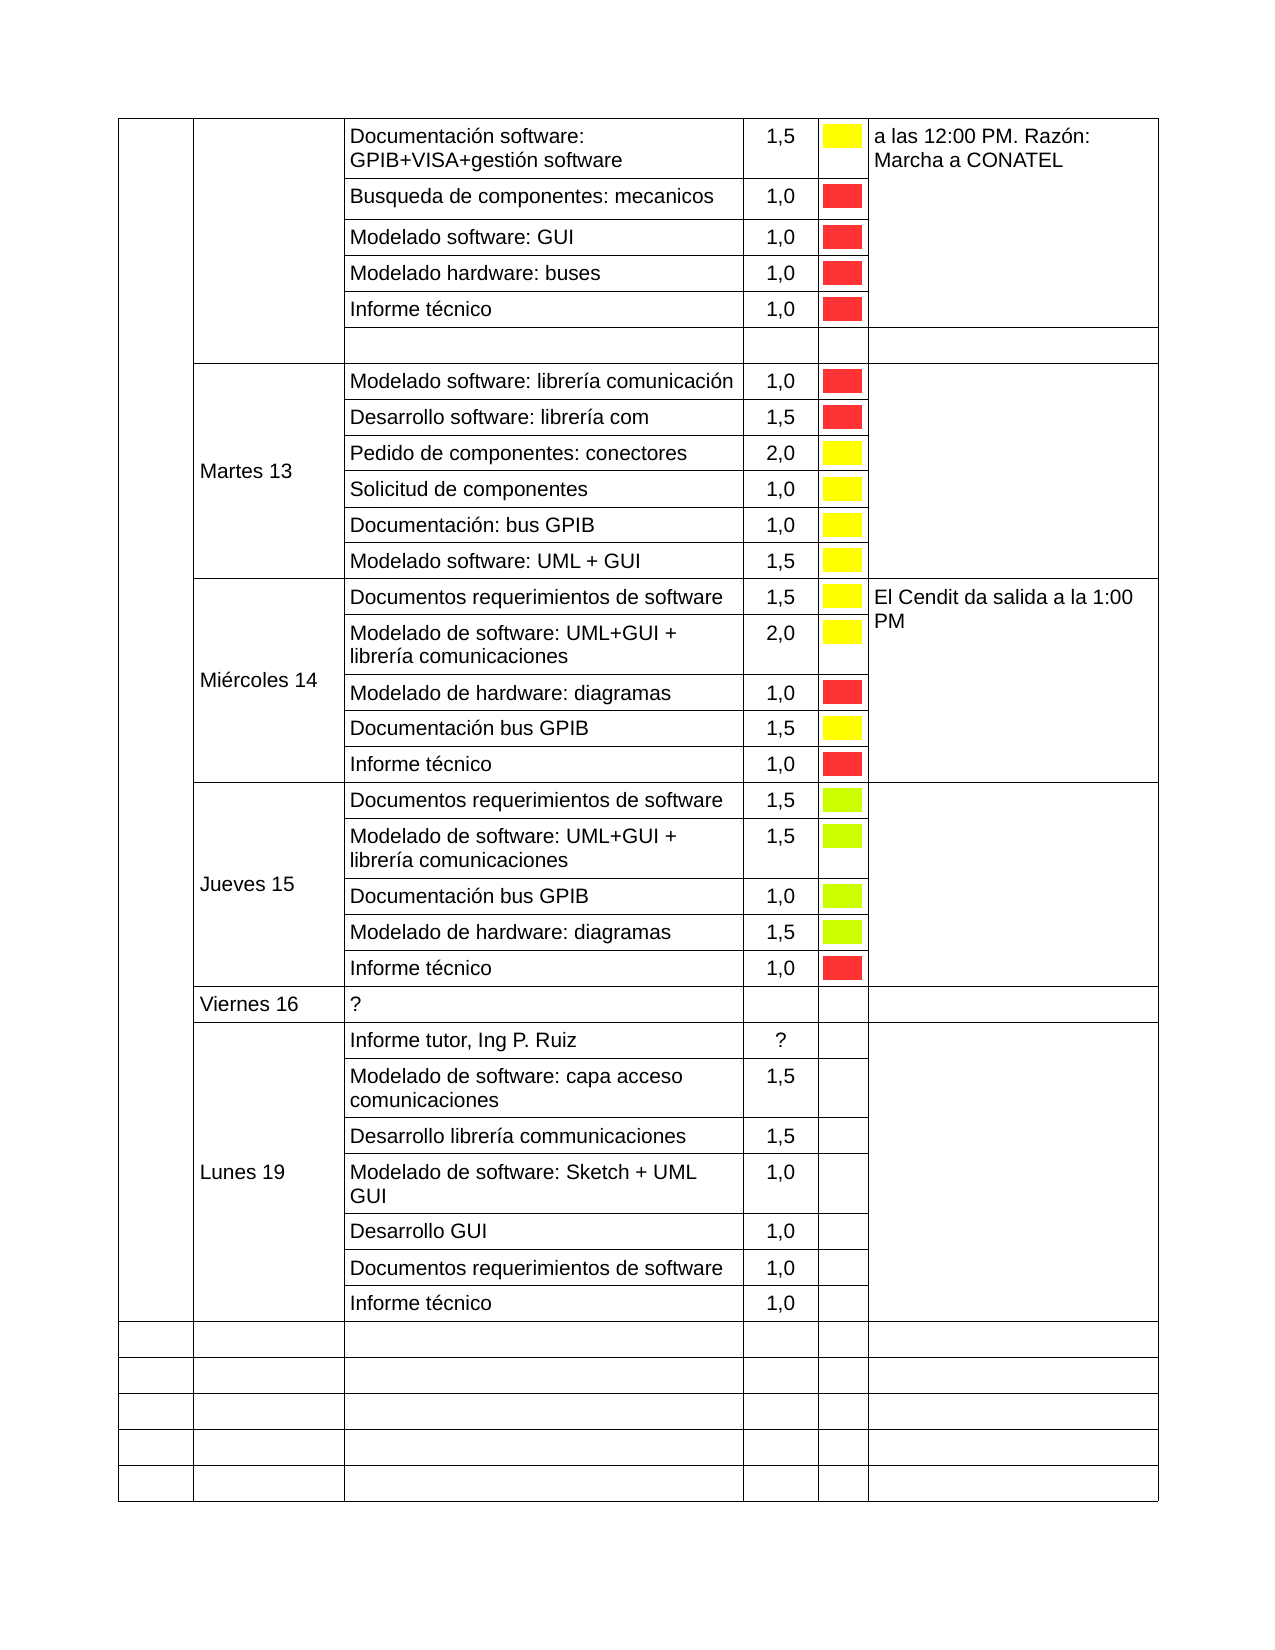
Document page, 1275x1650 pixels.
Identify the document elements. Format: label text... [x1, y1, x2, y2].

table_cell 1,5 [744, 1118, 818, 1153]
table_cell [819, 747, 868, 782]
table_cell Informe tutor, Ing P. Ruiz [345, 1023, 743, 1057]
table_cell [119, 1394, 193, 1429]
table_cell Documentación bus GPIB [345, 879, 743, 914]
table_cell Documentos requerimientos de software [345, 1250, 743, 1285]
table_cell [345, 1358, 743, 1393]
table_cell Solicitud de componentes [345, 471, 743, 506]
table_cell Informe técnico [345, 747, 743, 782]
table_cell [819, 543, 868, 578]
table_cell Modelado de software: UML+GUI + librería comunicaciones [345, 615, 743, 674]
table_cell ? [345, 987, 743, 1021]
table_cell 1,0 [744, 292, 818, 327]
table_cell [869, 987, 1158, 1021]
table_cell 1,5 [744, 119, 818, 178]
table_cell [194, 1394, 344, 1429]
table_cell Modelado software: UML + GUI [345, 543, 743, 578]
table_cell [819, 987, 868, 1021]
table_cell [869, 328, 1158, 363]
table_cell 2,0 [744, 615, 818, 674]
table_cell [869, 1023, 1158, 1321]
table_cell [819, 1358, 868, 1393]
table_cell Modelado de hardware: diagramas [345, 675, 743, 710]
table_cell [819, 508, 868, 542]
table_cell [819, 1118, 868, 1153]
table_cell Modelado de software: UML+GUI + librería comunicaciones [345, 819, 743, 878]
table_cell [744, 1394, 818, 1429]
table_cell 2,0 [744, 436, 818, 470]
table_cell 1,5 [744, 711, 818, 746]
table_cell Busqueda de componentes: mecanicos [345, 179, 743, 219]
table_cell 1,5 [744, 400, 818, 434]
table_cell [819, 1466, 868, 1501]
table_cell [744, 1430, 818, 1465]
table_cell [819, 951, 868, 986]
table_cell Viernes 16 [194, 987, 344, 1021]
table_cell [819, 783, 868, 818]
table_cell [869, 783, 1158, 986]
table_cell Documentos requerimientos de software [345, 579, 743, 614]
table_cell [819, 256, 868, 291]
table_cell 1,5 [744, 819, 818, 878]
table_cell Documentación software: GPIB+VISA+gestión software [345, 119, 743, 178]
table_cell [819, 1059, 868, 1117]
table_cell [819, 675, 868, 710]
table_cell [869, 1466, 1158, 1501]
table_cell 1,0 [744, 508, 818, 542]
table_cell [345, 1322, 743, 1357]
table_cell [869, 1430, 1158, 1465]
table_cell [119, 119, 193, 1321]
table_cell a las 12:00 PM. Razón: Marcha a CONATEL [869, 119, 1158, 327]
table_cell Modelado de software: capa acceso comunicaciones [345, 1059, 743, 1117]
table_cell Desarrollo software: librería com [345, 400, 743, 434]
table_cell 1,5 [744, 1059, 818, 1117]
table_cell [345, 1430, 743, 1465]
table_cell Jueves 15 [194, 783, 344, 986]
table_cell ? [744, 1023, 818, 1057]
table_cell [819, 879, 868, 914]
table_cell Miércoles 14 [194, 579, 344, 782]
table_cell Documentación: bus GPIB [345, 508, 743, 542]
table_cell [345, 1394, 743, 1429]
table_cell 1,0 [744, 1286, 818, 1321]
table_cell Martes 13 [194, 364, 344, 578]
table_cell [819, 328, 868, 363]
table_cell 1,0 [744, 179, 818, 219]
table_cell [819, 119, 868, 178]
table_cell Informe técnico [345, 1286, 743, 1321]
table_cell [869, 1394, 1158, 1429]
table_cell 1,0 [744, 364, 818, 398]
table_cell [119, 1466, 193, 1501]
table_cell [345, 328, 743, 363]
table_cell 1,0 [744, 675, 818, 710]
table_cell [819, 1214, 868, 1249]
table_cell Desarrollo librería communicaciones [345, 1118, 743, 1153]
table_cell [869, 1358, 1158, 1393]
table_cell 1,0 [744, 951, 818, 986]
table_cell [345, 1466, 743, 1501]
table_cell 1,0 [744, 220, 818, 255]
table_cell 1,5 [744, 579, 818, 614]
table_cell 1,5 [744, 915, 818, 949]
table_cell [819, 1286, 868, 1321]
table_cell Informe técnico [345, 292, 743, 327]
table_cell Desarrollo GUI [345, 1214, 743, 1249]
table_cell 1,0 [744, 1154, 818, 1213]
table_cell [119, 1322, 193, 1357]
table_cell [819, 579, 868, 614]
table_cell [869, 1322, 1158, 1357]
table_cell Modelado de hardware: diagramas [345, 915, 743, 949]
table_cell [194, 119, 344, 363]
table_cell 1,0 [744, 747, 818, 782]
table_cell [744, 328, 818, 363]
table_cell [194, 1358, 344, 1393]
table_cell [819, 179, 868, 219]
table_cell [819, 819, 868, 878]
table_cell [194, 1466, 344, 1501]
table_cell [119, 1430, 193, 1465]
table_cell Lunes 19 [194, 1023, 344, 1321]
table_cell 1,0 [744, 471, 818, 506]
table_cell 1,0 [744, 256, 818, 291]
table_cell [744, 1322, 818, 1357]
table_cell [194, 1322, 344, 1357]
table_cell [819, 436, 868, 470]
table_cell [744, 987, 818, 1021]
table_cell 1,5 [744, 783, 818, 818]
table_cell [819, 1154, 868, 1213]
table_cell Documentación bus GPIB [345, 711, 743, 746]
table_cell [819, 615, 868, 674]
table_cell [869, 364, 1158, 578]
table_cell [819, 471, 868, 506]
table_cell Modelado software: GUI [345, 220, 743, 255]
table_cell [819, 1250, 868, 1285]
table_cell [819, 400, 868, 434]
table_cell [819, 1322, 868, 1357]
table_cell 1,0 [744, 1214, 818, 1249]
table_cell [819, 1394, 868, 1429]
table_cell 1,5 [744, 543, 818, 578]
table_cell Modelado hardware: buses [345, 256, 743, 291]
table_cell El Cendit da salida a la 1:00 PM [869, 579, 1158, 782]
table_cell Modelado de software: Sketch + UML GUI [345, 1154, 743, 1213]
table_cell [744, 1466, 818, 1501]
table_cell [819, 1023, 868, 1057]
table_cell [744, 1358, 818, 1393]
table_cell Modelado software: librería comunicación [345, 364, 743, 398]
table_cell [819, 711, 868, 746]
table_cell [819, 364, 868, 398]
table_cell [819, 915, 868, 949]
table_cell [819, 292, 868, 327]
table_cell Informe técnico [345, 951, 743, 986]
table_cell 1,0 [744, 1250, 818, 1285]
table_cell [819, 1430, 868, 1465]
table_cell Pedido de componentes: conectores [345, 436, 743, 470]
table_cell 1,0 [744, 879, 818, 914]
table_cell [194, 1430, 344, 1465]
table_cell Documentos requerimientos de software [345, 783, 743, 818]
table_cell [119, 1358, 193, 1393]
table_cell [819, 220, 868, 255]
